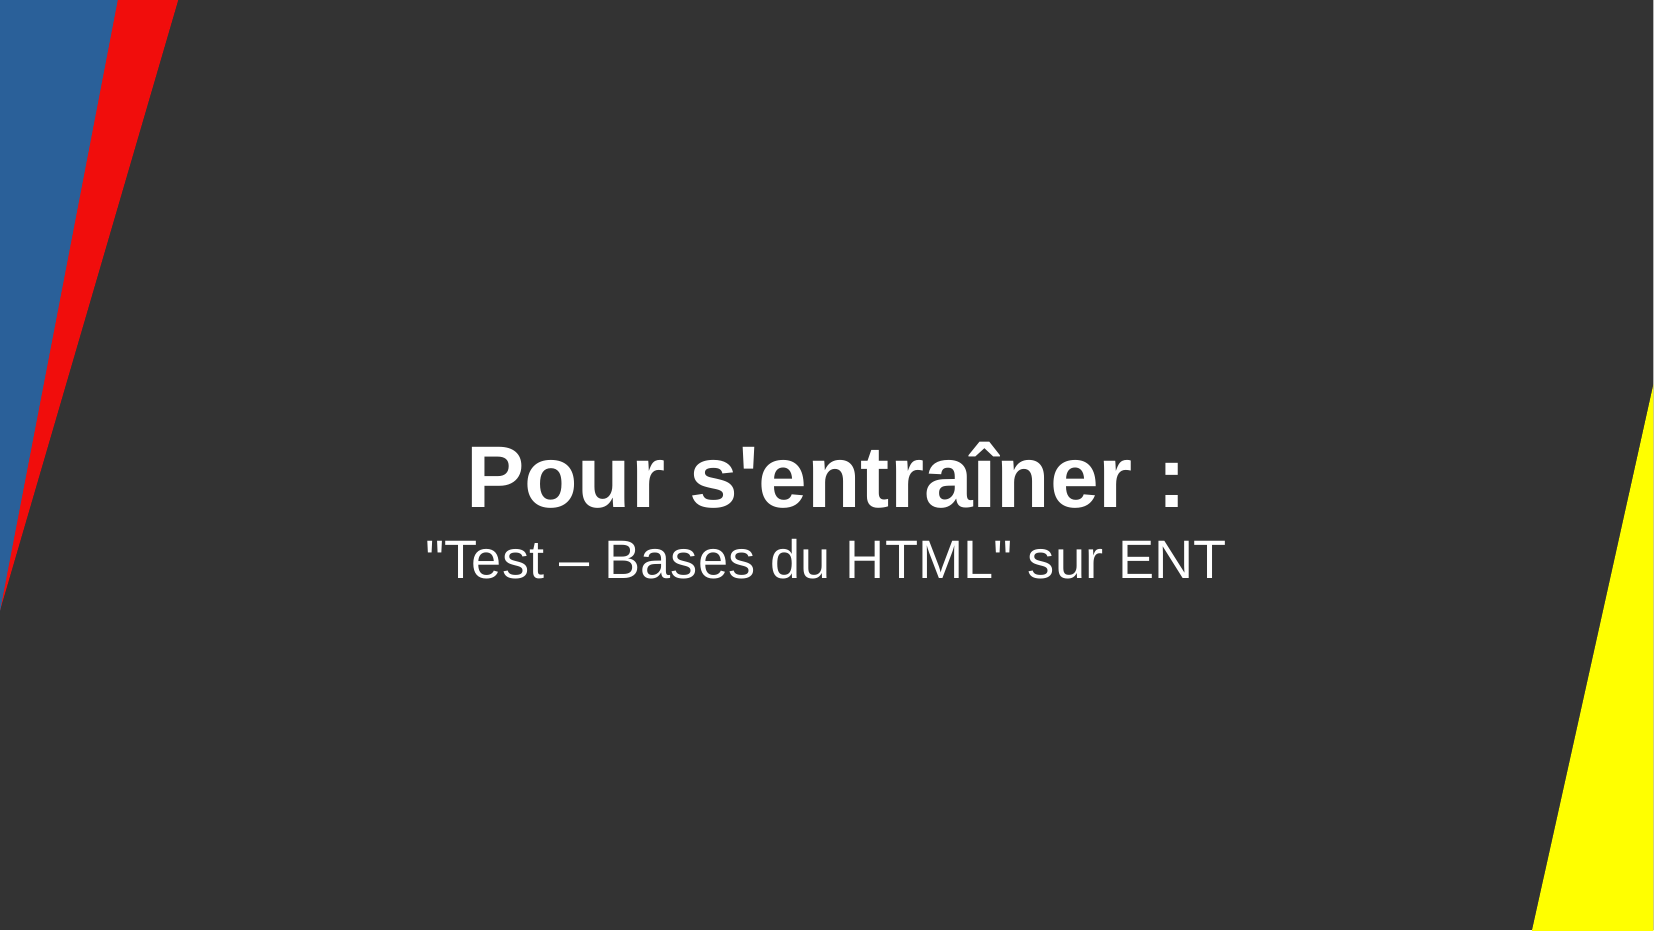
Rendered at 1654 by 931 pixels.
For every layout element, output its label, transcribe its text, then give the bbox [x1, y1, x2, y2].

title "Test – Bases du HTML" sur ENT [286, 529, 1368, 591]
text_box [0, 0, 179, 612]
text_box [1531, 381, 1654, 931]
title Pour s'entraîner : [31, 428, 1622, 527]
